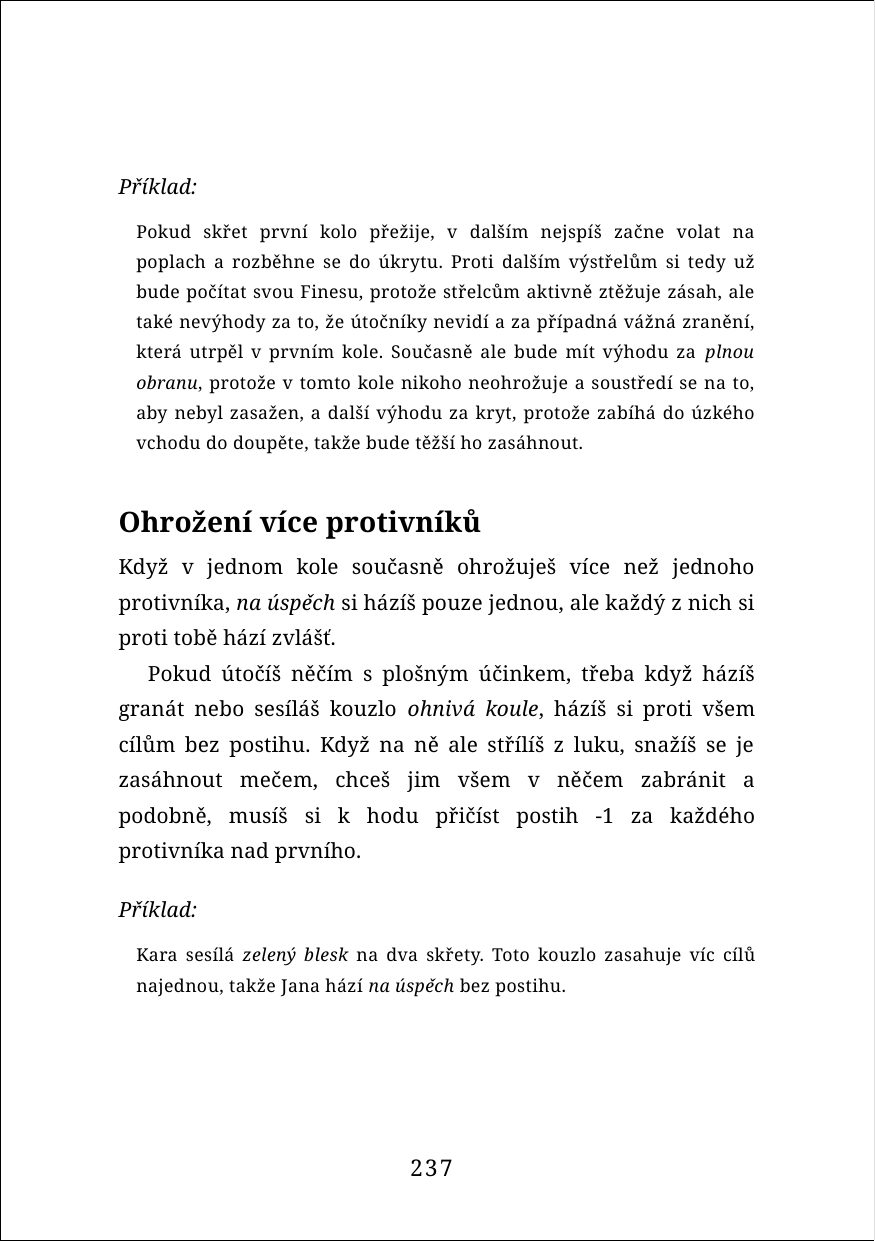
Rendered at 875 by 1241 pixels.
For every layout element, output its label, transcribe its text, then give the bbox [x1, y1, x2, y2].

text Když v jednom kole současně ohrožuješ více než jednoho protivníka, na úspěch si házíš pouze jednou, ale každý z nich si proti tobě hází zvlášť. Pokud útočíš něčím s plošným účinkem, třeba když házíš granát nebo sesíláš kouzlo ohnivá koule, házíš si proti všem cílům bez postihu. Když na ně ale střílíš z luku, snažíš se je zasáhnout mečem, chceš jim všem v něčem zabránit a podobně, musíš si k hodu přičíst postih -1 za každého protivníka nad prvního. [118, 552, 756, 865]
text Příklad: [118, 172, 756, 200]
subtitle Ohrožení více protivníků [118, 502, 756, 540]
text Pokud skřet první kolo přežije, v dalším nejspíš začne volat na poplach a rozběhne se do úkrytu. Proti dalším výstřelům si tedy už bude počítat svou Finesu, protože střelcům aktivně ztěžuje zásah, ale také nevýhody za to, že útočníky nevidí a za případná vážná zranění, která utrpěl v prvním kole. Současně ale bude mít výhodu za plnou obranu, protože v tomto kole nikoho neohrožuje a soustředí se na to, aby nebyl zasažen, a další výhodu za kryt, protože zabíhá do úzkého vchodu do doupěte, takže bude těžší ho zasáhnout. [136, 219, 756, 455]
text Kara sesílá zelený blesk na dva skřety. Toto kouzlo zasahuje víc cílů najednou, takže Jana hází na úspěch bez postihu. [136, 943, 756, 997]
text Příklad: [118, 896, 756, 924]
